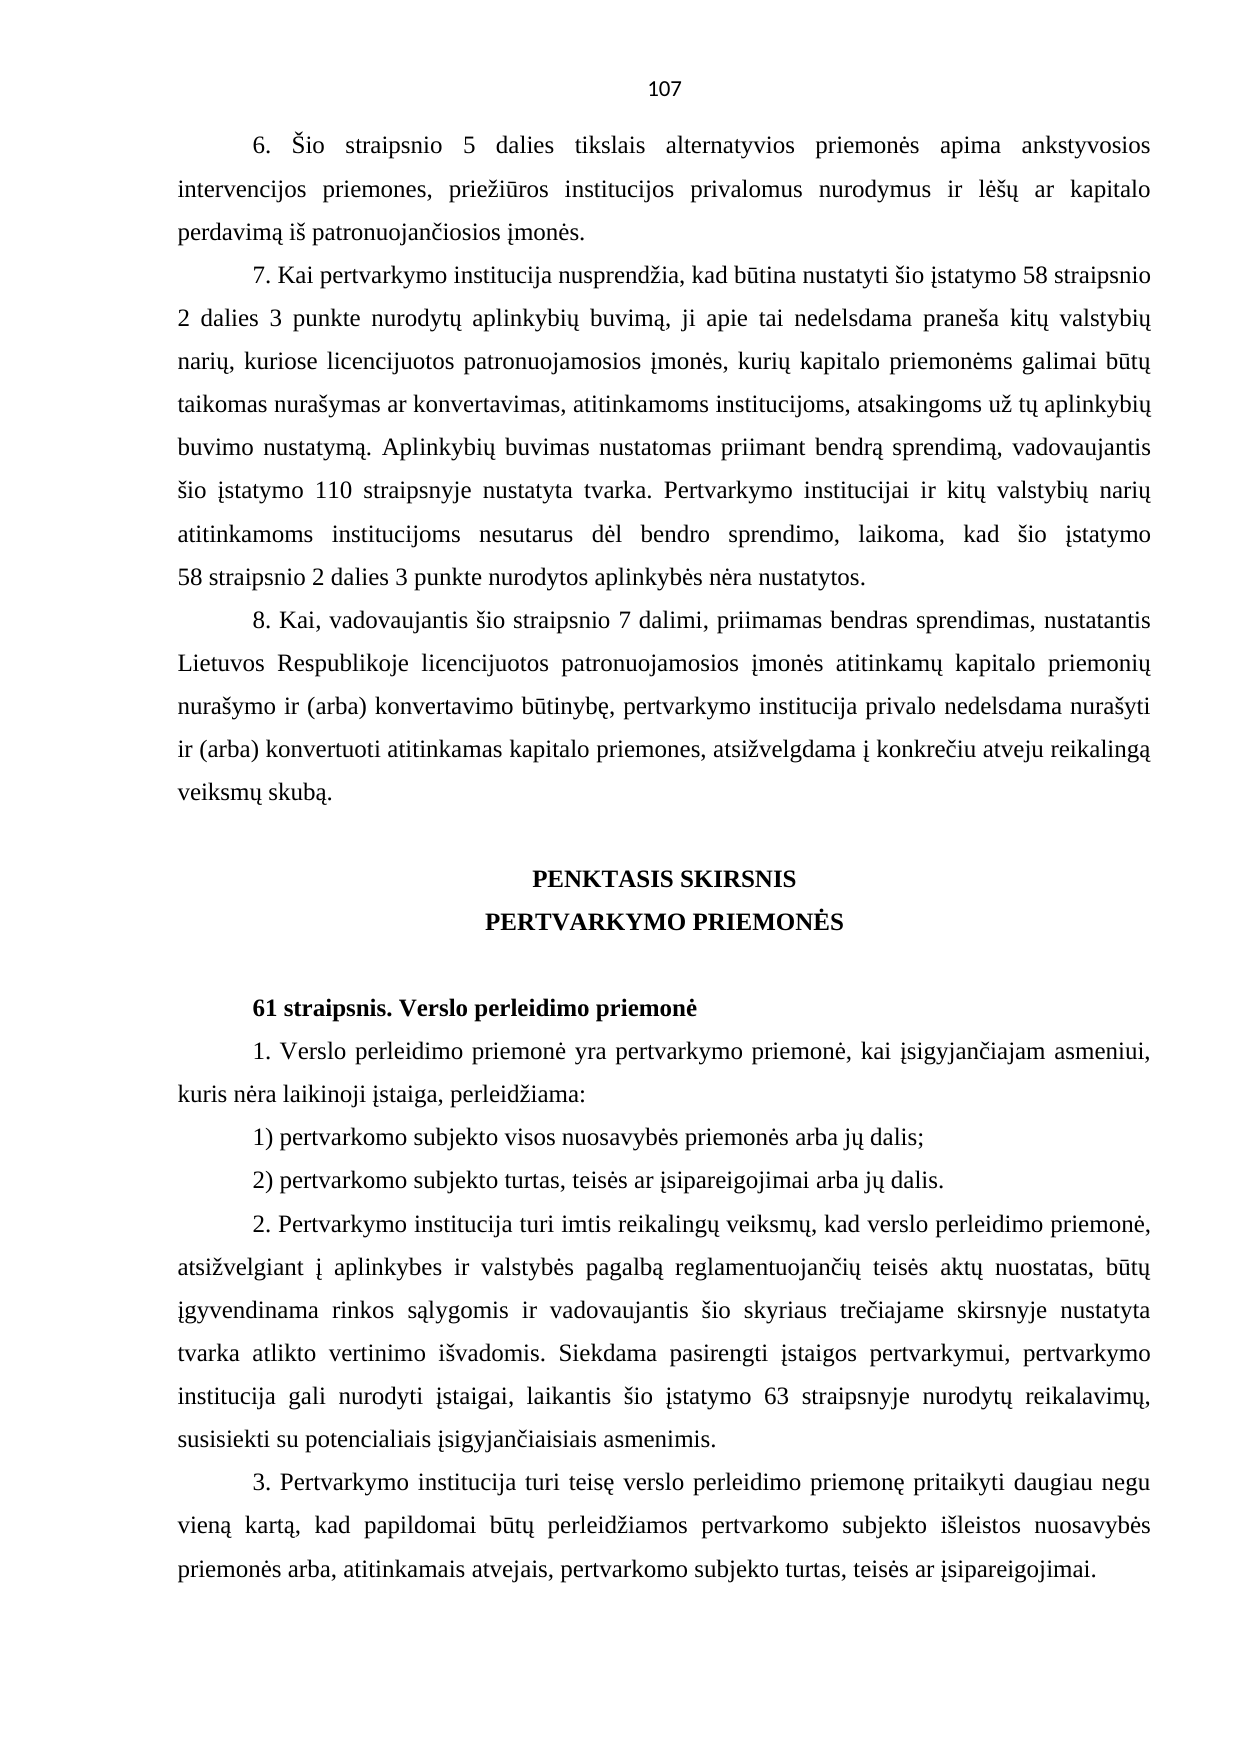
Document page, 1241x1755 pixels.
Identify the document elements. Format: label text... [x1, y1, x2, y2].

text 2. Pertvarkymo institucija turi imtis reikalingų veiksmų, kad verslo perleidimo priemonė, atsižvelgiant į aplinkybes ir valstybės pagalbą reglamentuojančių teisės aktų nuostatas, būtų įgyvendinama rinkos sąlygomis ir vadovaujantis šio skyriaus trečiajame skirsnyje nustatyta tvarka atlikto vertinimo išvadomis. Siekdama pasirengti įstaigos pertvarkymui, pertvarkymo institucija gali nurodyti įstaigai, laikantis šio įstatymo 63 straipsnyje nurodytų reikalavimų, susisiekti su potencialiais įsigyjančiaisiais asmenimis. [177, 1209, 1152, 1453]
text 8. Kai, vadovaujantis šio straipsnio 7 dalimi, priimamas bendras sprendimas, nustatantis Lietuvos Respublikoje licencijuotos patronuojamosios įmonės atitinkamų kapitalo priemonių nurašymo ir (arba) konvertavimo būtinybę, pertvarkymo institucija privalo nedelsdama nurašyti ir (arba) konvertuoti atitinkamas kapitalo priemones, atsižvelgdama į konkrečiu atveju reikalingą veiksmų skubą. [177, 605, 1152, 806]
text 1. Verslo perleidimo priemonė yra pertvarkymo priemonė, kai įsigyjančiajam asmeniui, kuris nėra laikinoji įstaiga, perleidžiama: [177, 1036, 1152, 1108]
text 1) pertvarkomo subjekto visos nuosavybės priemonės arba jų dalis; [177, 1122, 1152, 1151]
text 61 straipsnis. Verslo perleidimo priemonė [177, 993, 1152, 1022]
text 6. Šio straipsnio 5 dalies tikslais alternatyvios priemonės apima ankstyvosios intervencijos priemones, priežiūros institucijos privalomus nurodymus ir lėšų ar kapitalo perdavimą iš patronuojančiosios įmonės. [177, 131, 1152, 246]
text 2) pertvarkomo subjekto turtas, teisės ar įsipareigojimai arba jų dalis. [177, 1166, 1152, 1194]
text PERTVARKYMO PRIEMONĖS [177, 907, 1152, 936]
text PENKTASIS SKIRSNIS [177, 864, 1152, 892]
text 7. Kai pertvarkymo institucija nusprendžia, kad būtina nustatyti šio įstatymo 58 straipsnio 2 dalies 3 punkte nurodytų aplinkybių buvimą, ji apie tai nedelsdama praneša kitų valstybių narių, kuriose licencijuotos patronuojamosios įmonės, kurių kapitalo priemonėms galimai būtų taikomas nurašymas ar konvertavimas, atitinkamoms institucijoms, atsakingoms už tų aplinkybių buvimo nustatymą. Aplinkybių buvimas nustatomas priimant bendrą sprendimą, vadovaujantis šio įstatymo 110 straipsnyje nustatyta tvarka. Pertvarkymo institucijai ir kitų valstybių narių atitinkamoms institucijoms nesutarus dėl bendro sprendimo, laikoma, kad šio įstatymo 58 straipsnio 2 dalies 3 punkte nurodytos aplinkybės nėra nustatytos. [177, 260, 1152, 591]
text 3. Pertvarkymo institucija turi teisę verslo perleidimo priemonę pritaikyti daugiau negu vieną kartą, kad papildomai būtų perleidžiamos pertvarkomo subjekto išleistos nuosavybės priemonės arba, atitinkamais atvejais, pertvarkomo subjekto turtas, teisės ar įsipareigojimai. [177, 1467, 1152, 1582]
